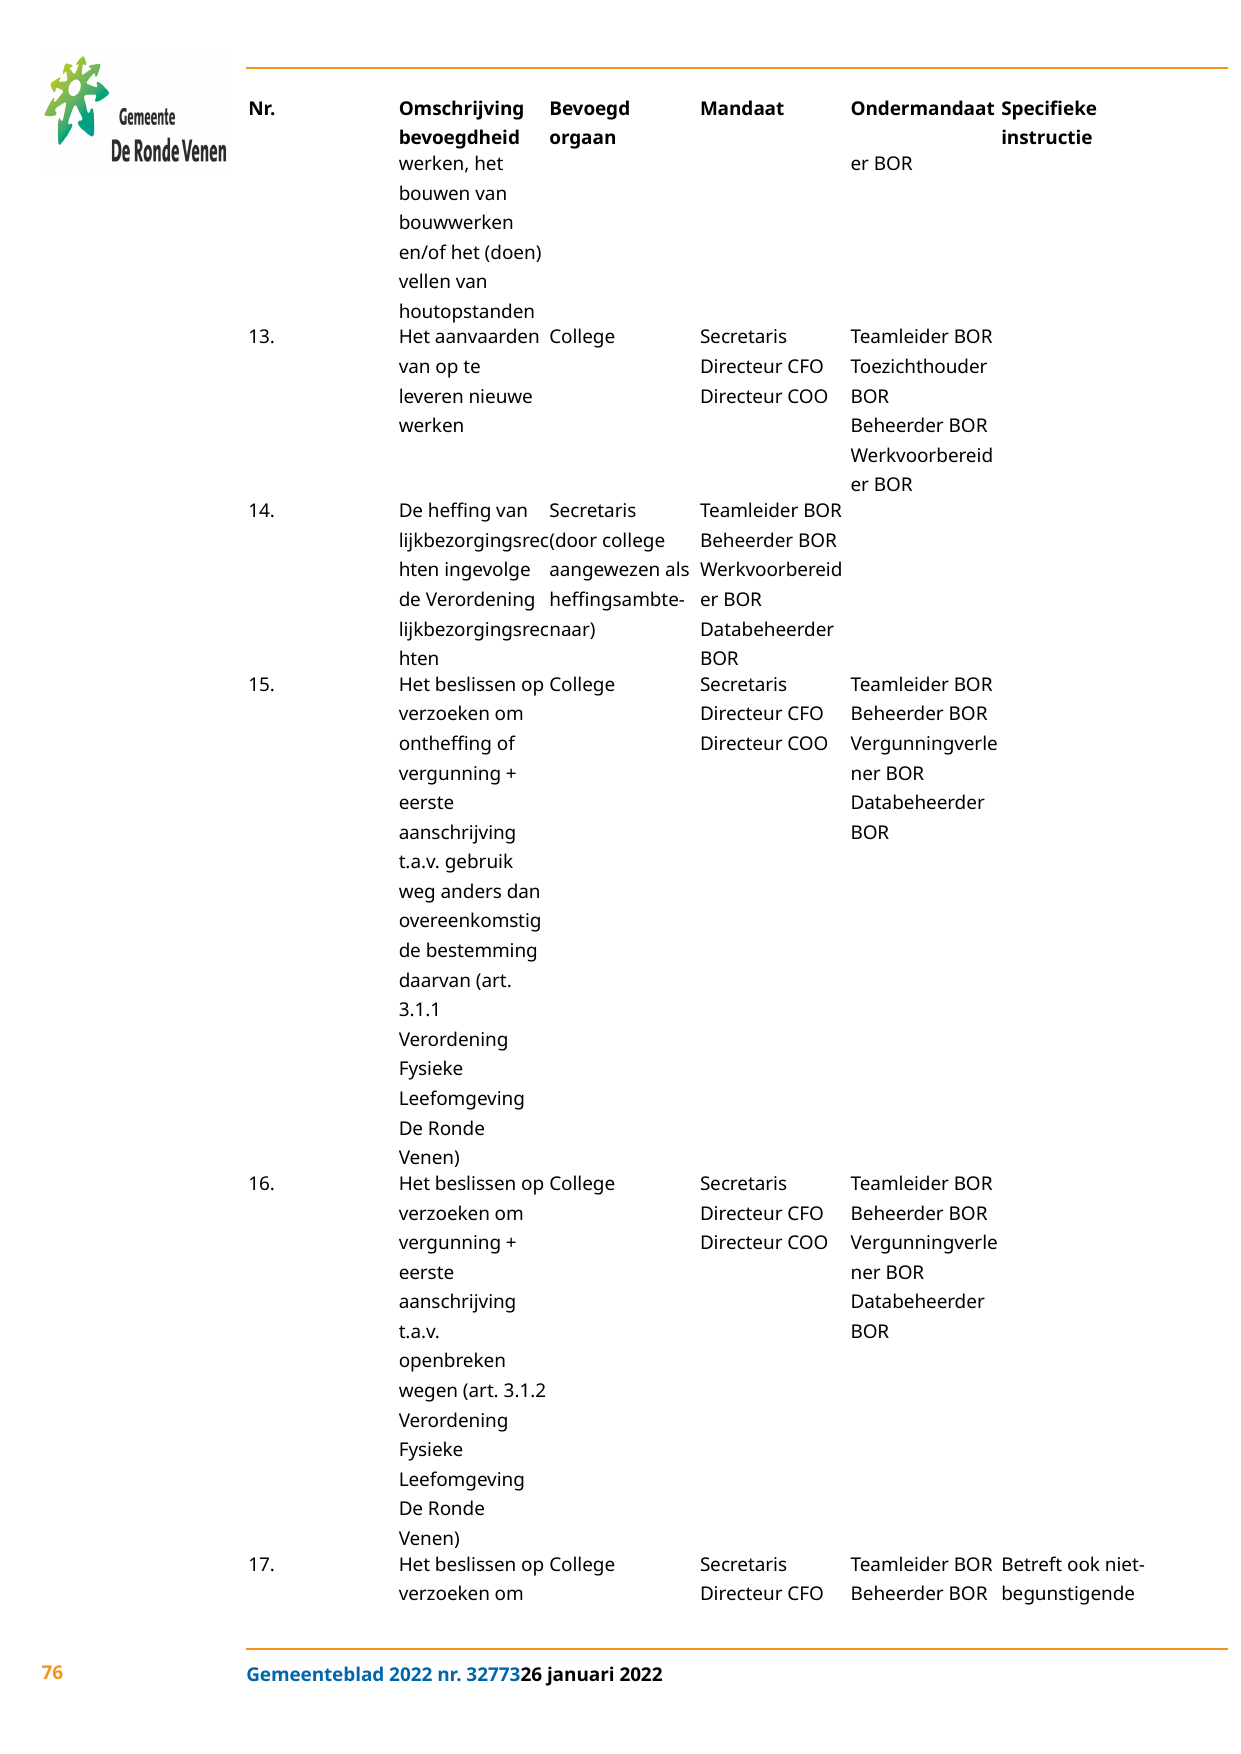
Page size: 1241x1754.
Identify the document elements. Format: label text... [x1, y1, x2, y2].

table_cell Secretaris Directeur CFO [700, 1551, 850, 1606]
table_cell [700, 150, 850, 324]
table_cell 14. [248, 498, 398, 671]
table_cell Secretaris (door college aangewezen als heffingsambte-naar) [549, 498, 700, 671]
table_cell 16. [248, 1170, 398, 1551]
table_cell [1001, 1170, 1152, 1551]
table_cell [248, 150, 398, 324]
table_cell Het beslissen op verzoeken om ontheffing of vergunning + eerste aanschrijving t.a.v. gebruik weg anders dan overeenkomstig de bestemming daarvan (art. 3.1.1 Verordening Fysieke Leefomgeving De Ronde Venen) [399, 671, 549, 1170]
table_cell [850, 498, 1001, 671]
table_cell [1001, 150, 1152, 324]
table_cell College [549, 671, 700, 1170]
table_cell werken, het bouwen van bouwwerken en/of het (doen) vellen van houtopstanden [399, 150, 549, 324]
table_cell Secretaris Directeur CFO Directeur COO [700, 324, 850, 497]
table_cell Teamleider BOR Beheerder BOR Vergunningverlener BOR Databeheerder BOR [850, 671, 1001, 1170]
table_header Nr. [248, 95, 398, 150]
table_cell Teamleider BOR Beheerder BOR Werkvoorbereider BOR Databeheerder BOR [700, 498, 850, 671]
table_header Omschrijving bevoegdheid [399, 95, 549, 150]
table_cell 17. [248, 1551, 398, 1606]
table_header Specifieke instructie [1001, 95, 1152, 150]
table_cell Secretaris Directeur CFO Directeur COO [700, 671, 850, 1170]
table_cell Teamleider BOR Beheerder BOR Vergunningverlener BOR Databeheerder BOR [850, 1170, 1001, 1551]
table_cell Betreft ook niet-begunstigende [1001, 1551, 1152, 1606]
table_cell Het aanvaarden van op te leveren nieuwe werken [399, 324, 549, 497]
table_cell College [549, 324, 700, 497]
table_cell [1001, 498, 1152, 671]
table_cell Teamleider BOR Toezichthouder BOR Beheerder BOR Werkvoorbereider BOR [850, 324, 1001, 497]
table_cell 15. [248, 671, 398, 1170]
table_cell [1001, 324, 1152, 497]
table_cell Het beslissen op verzoeken om [399, 1551, 549, 1606]
table_cell [549, 150, 700, 324]
table_cell er BOR [850, 150, 1001, 324]
table_header Bevoegd orgaan [549, 95, 700, 150]
table_cell Teamleider BOR Beheerder BOR [850, 1551, 1001, 1606]
table_cell Het beslissen op verzoeken om vergunning + eerste aanschrijving t.a.v. openbreken wegen (art. 3.1.2 Verordening Fysieke Leefomgeving De Ronde Venen) [399, 1170, 549, 1551]
table_cell De heffing van lijkbezorgingsrechten ingevolge de Verordening lijkbezorgingsrechten [399, 498, 549, 671]
table_cell 13. [248, 324, 398, 497]
table_header Mandaat [700, 95, 850, 150]
table_cell [1001, 671, 1152, 1170]
picture [41, 47, 231, 172]
table_header Ondermandaat [850, 95, 1001, 150]
table_cell College [549, 1170, 700, 1551]
table_cell Secretaris Directeur CFO Directeur COO [700, 1170, 850, 1551]
table_cell College [549, 1551, 700, 1606]
